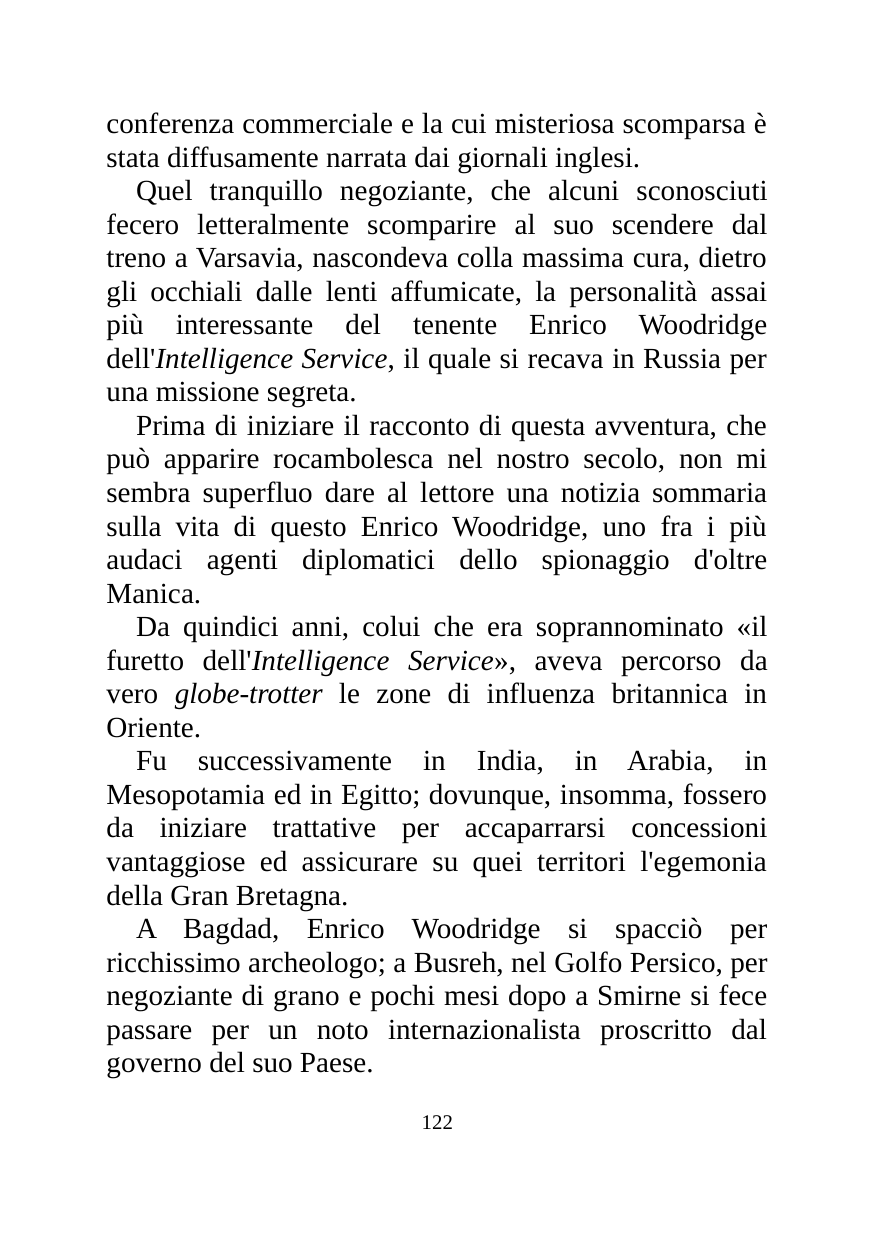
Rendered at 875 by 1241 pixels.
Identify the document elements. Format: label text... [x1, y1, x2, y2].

text conferenza commerciale e la cui misteriosa scomparsa è stata diffusamente narrata dai giornali inglesi. [106, 106, 768, 173]
text Quel tranquillo negoziante, che alcuni sconosciuti fecero letteralmente scomparire al suo scendere dal treno a Varsavia, nascondeva colla massima cura, dietro gli occhiali dalle lenti affumicate, la personalità assai più interessante del tenente Enrico Woodridge dell'Intelligence Service, il quale si recava in Russia per una missione segreta. [106, 173, 768, 408]
text A Bagdad, Enrico Woodridge si spacciò per ricchissimo archeologo; a Busreh, nel Golfo Persico, per negoziante di grano e pochi mesi dopo a Smirne si fece passare per un noto internazionalista proscritto dal governo del suo Paese. [106, 911, 768, 1079]
text Fu successivamente in India, in Arabia, in Mesopotamia ed in Egitto; dovunque, insomma, fossero da iniziare trattative per accaparrarsi concessioni vantaggiose ed assicurare su quei territori l'egemonia della Gran Bretagna. [106, 743, 768, 911]
text Da quindici anni, colui che era soprannominato «il furetto dell'Intelligence Service», aveva percorso da vero globe-trotter le zone di influenza britannica in Oriente. [106, 609, 768, 743]
text Prima di iniziare il racconto di questa avventura, che può apparire rocambolesca nel nostro secolo, non mi sembra superfluo dare al lettore una notizia sommaria sulla vita di questo Enrico Woodridge, uno fra i più audaci agenti diplomatici dello spionaggio d'oltre Manica. [106, 408, 768, 609]
